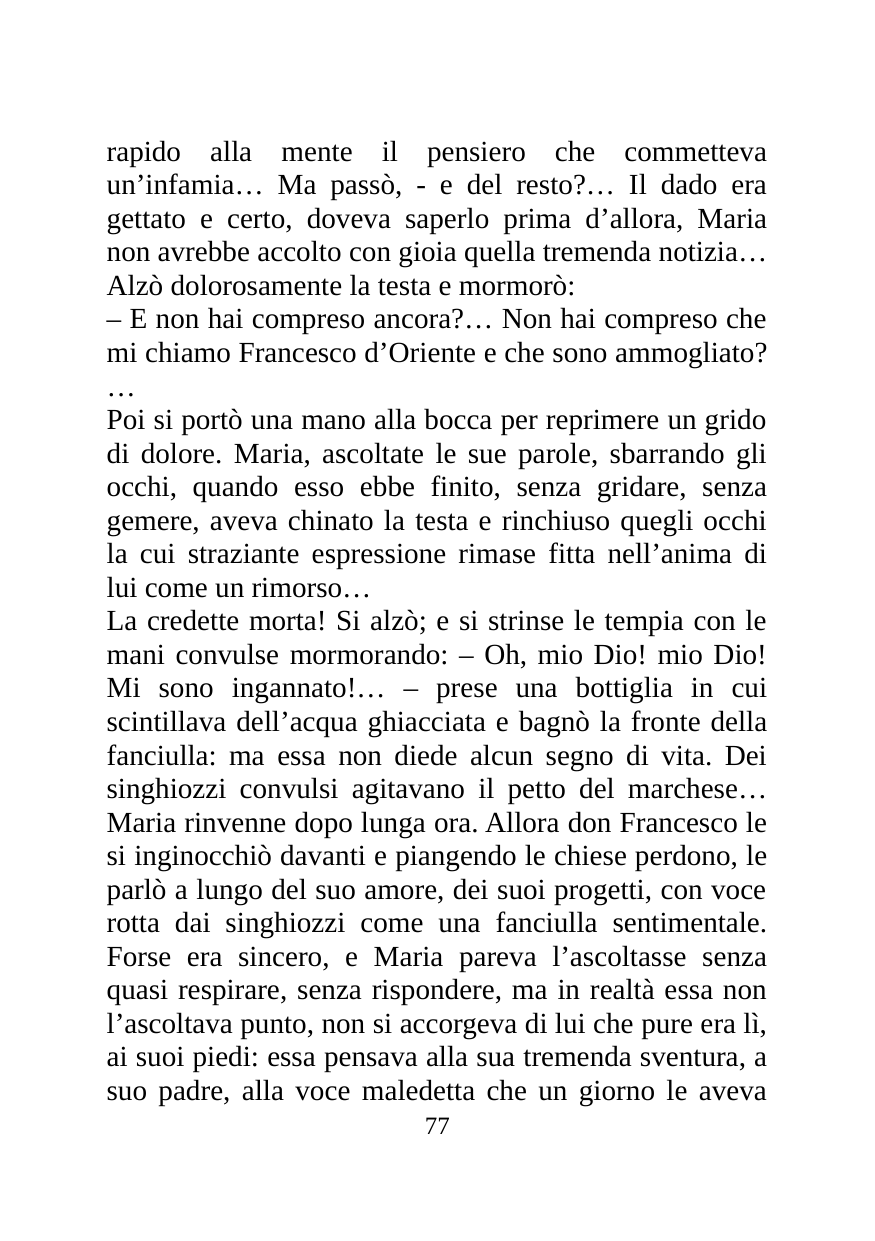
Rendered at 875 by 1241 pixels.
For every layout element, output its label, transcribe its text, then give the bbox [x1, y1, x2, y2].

text La credette morta! Si alzò; e si strinse le tempia con le mani convulse mormorando: – Oh, mio Dio! mio Dio! Mi sono ingannato!… – prese una bottiglia in cui scintillava dell’acqua ghiacciata e bagnò la fronte della fanciulla: ma essa non diede alcun segno di vita. Dei singhiozzi convulsi agitavano il petto del marchese… Maria rinvenne dopo lunga ora. Allora don Francesco le si inginocchiò davanti e piangendo le chiese perdono, le parlò a lungo del suo amore, dei suoi progetti, con voce rotta dai singhiozzi come una fanciulla sentimentale. Forse era sincero, e Maria pareva l’ascoltasse senza quasi respirare, senza rispondere, ma in realtà essa non l’ascoltava punto, non si accorgeva di lui che pure era lì, ai suoi piedi: essa pensava alla sua tremenda sventura, a suo padre, alla voce maledetta che un giorno le aveva [106, 603, 768, 1107]
text Poi si portò una mano alla bocca per reprimere un grido di dolore. Maria, ascoltate le sue parole, sbarrando gli occhi, quando esso ebbe finito, senza gridare, senza gemere, aveva chinato la testa e rinchiuso quegli occhi la cui straziante espressione rimase fitta nell’anima di lui come un rimorso… [106, 402, 768, 603]
text – E non hai compreso ancora?… Non hai compreso che mi chiamo Francesco d’Oriente e che sono ammogliato?… [106, 302, 768, 402]
text rapido alla mente il pensiero che commetteva un’infamia… Ma passò, - e del resto?… Il dado era gettato e certo, doveva saperlo prima d’allora, Maria non avrebbe accolto con gioia quella tremenda notizia… Alzò dolorosamente la testa e mormorò: [106, 134, 768, 302]
